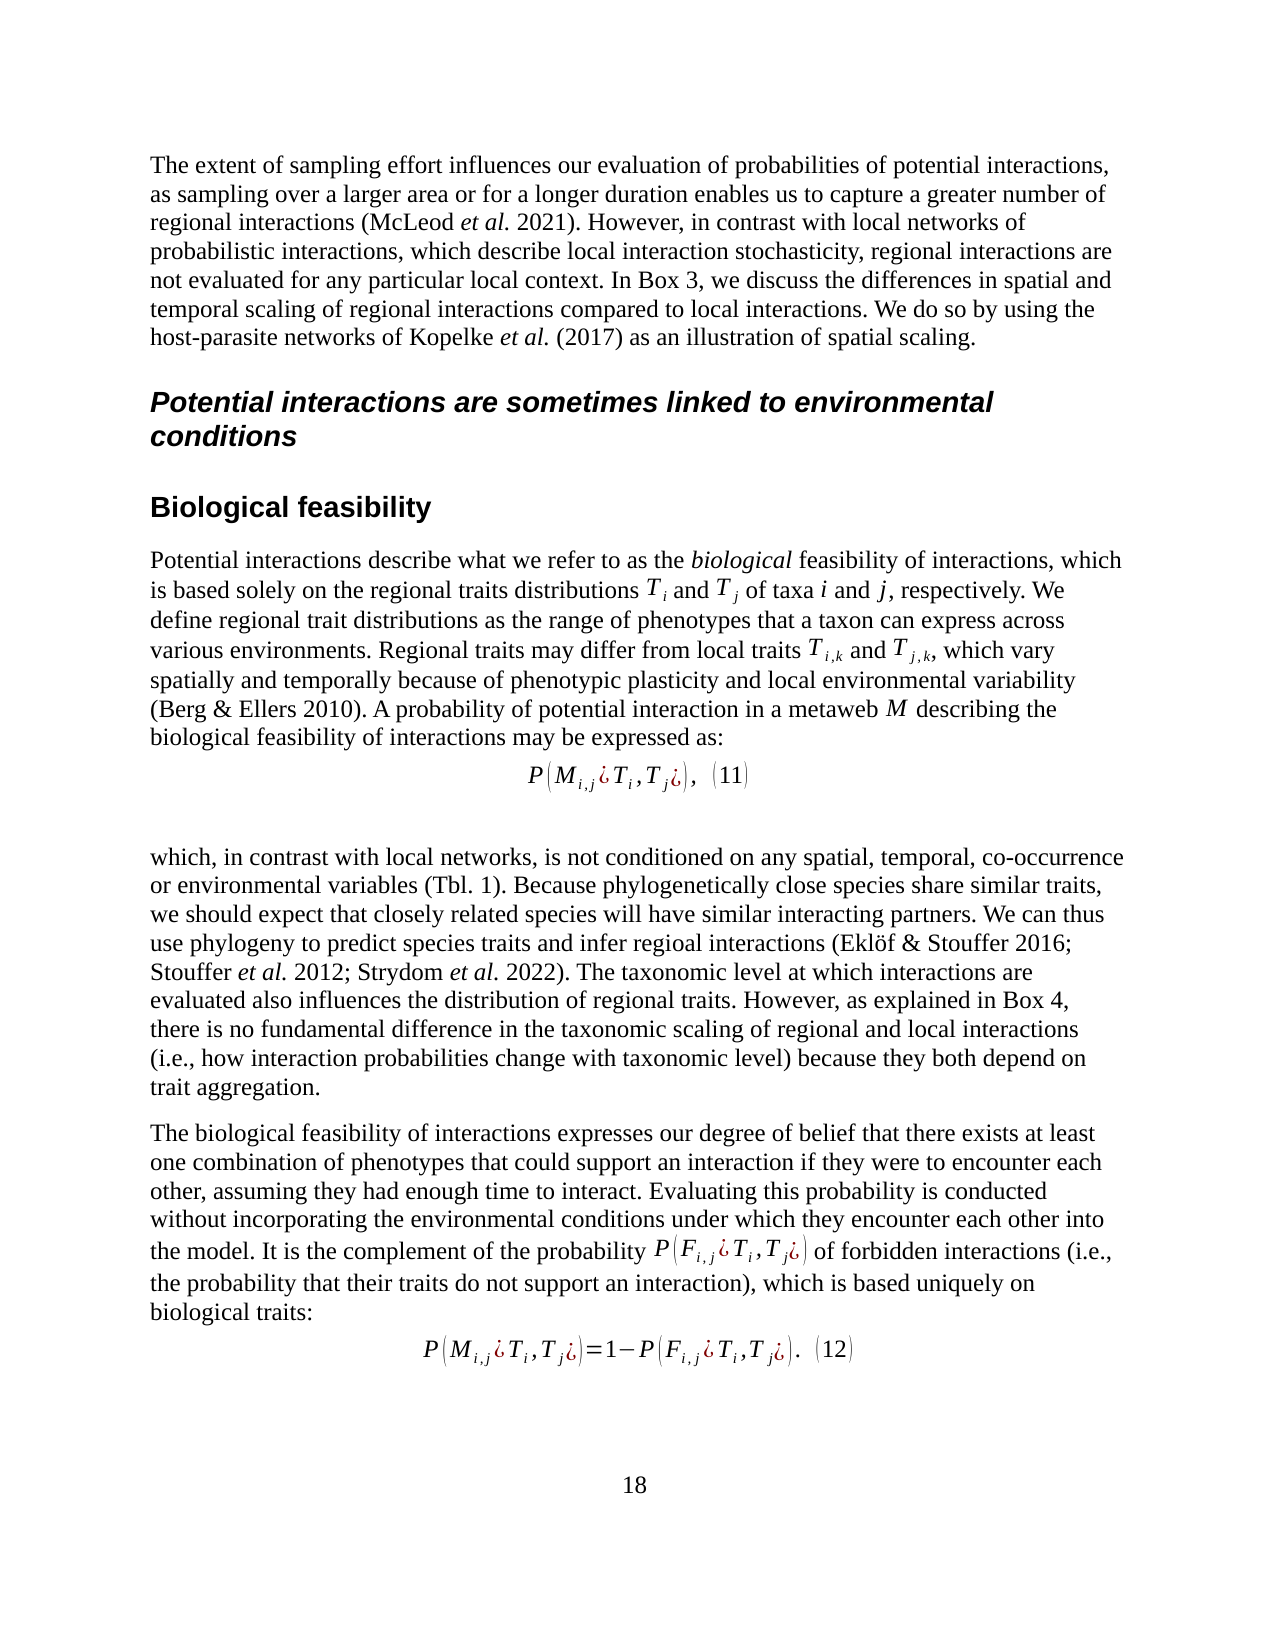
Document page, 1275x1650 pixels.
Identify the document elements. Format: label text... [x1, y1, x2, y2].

text which, in contrast with local networks, is not conditioned on any spatial, temporal, co-occurrence or environmental variables (Tbl. 1). Because phylogenetically close species share similar traits, we should expect that closely related species will have similar interacting partners. We can thus use phylogeny to predict species traits and infer regioal interactions (Eklöf & Stouffer 2016; Stouffer et al. 2012; Strydom et al. 2022). The taxonomic level at which interactions are evaluated also influences the distribution of regional traits. However, as explained in Box 4, there is no fundamental difference in the taxonomic scaling of regional and local interactions (i.e., how interaction probabilities change with taxonomic level) because they both depend on trait aggregation. [150, 842, 1125, 1100]
subtitle Potential interactions are sometimes linked to environmental conditions [150, 385, 1125, 452]
text The extent of sampling effort influences our evaluation of probabilities of potential interactions, as sampling over a larger area or for a longer duration enables us to capture a greater number of regional interactions (McLeod et al. 2021). However, in contrast with local networks of probabilistic interactions, which describe local interaction stochasticity, regional interactions are not evaluated for any particular local context. In Box 3, we discuss the differences in spatial and temporal scaling of regional interactions compared to local interactions. We do so by using the host-parasite networks of Kopelke et al. (2017) as an illustration of spatial scaling. [150, 150, 1125, 351]
text Potential interactions describe what we refer to as the biological feasibility of interactions, which is based solely on the regional traits distributions and of taxa and , respectively. We define regional trait distributions as the range of phenotypes that a taxon can express across various environments. Regional traits may differ from local traits and , which vary spatially and temporally because of phenotypic plasticity and local environmental variability (Berg & Ellers 2010). A probability of potential interaction in a metaweb describing the biological feasibility of interactions may be expressed as: [150, 545, 1125, 751]
subtitle Biological feasibility [150, 490, 1125, 523]
text The biological feasibility of interactions expresses our degree of belief that there exists at least one combination of phenotypes that could support an interaction if they were to encounter each other, assuming they had enough time to interact. Evaluating this probability is conducted without incorporating the environmental conditions under which they encounter each other into the model. It is the complement of the probability of forbidden interactions (i.e., the probability that their traits do not support an interaction), which is based uniquely on biological traits: [150, 1118, 1125, 1325]
